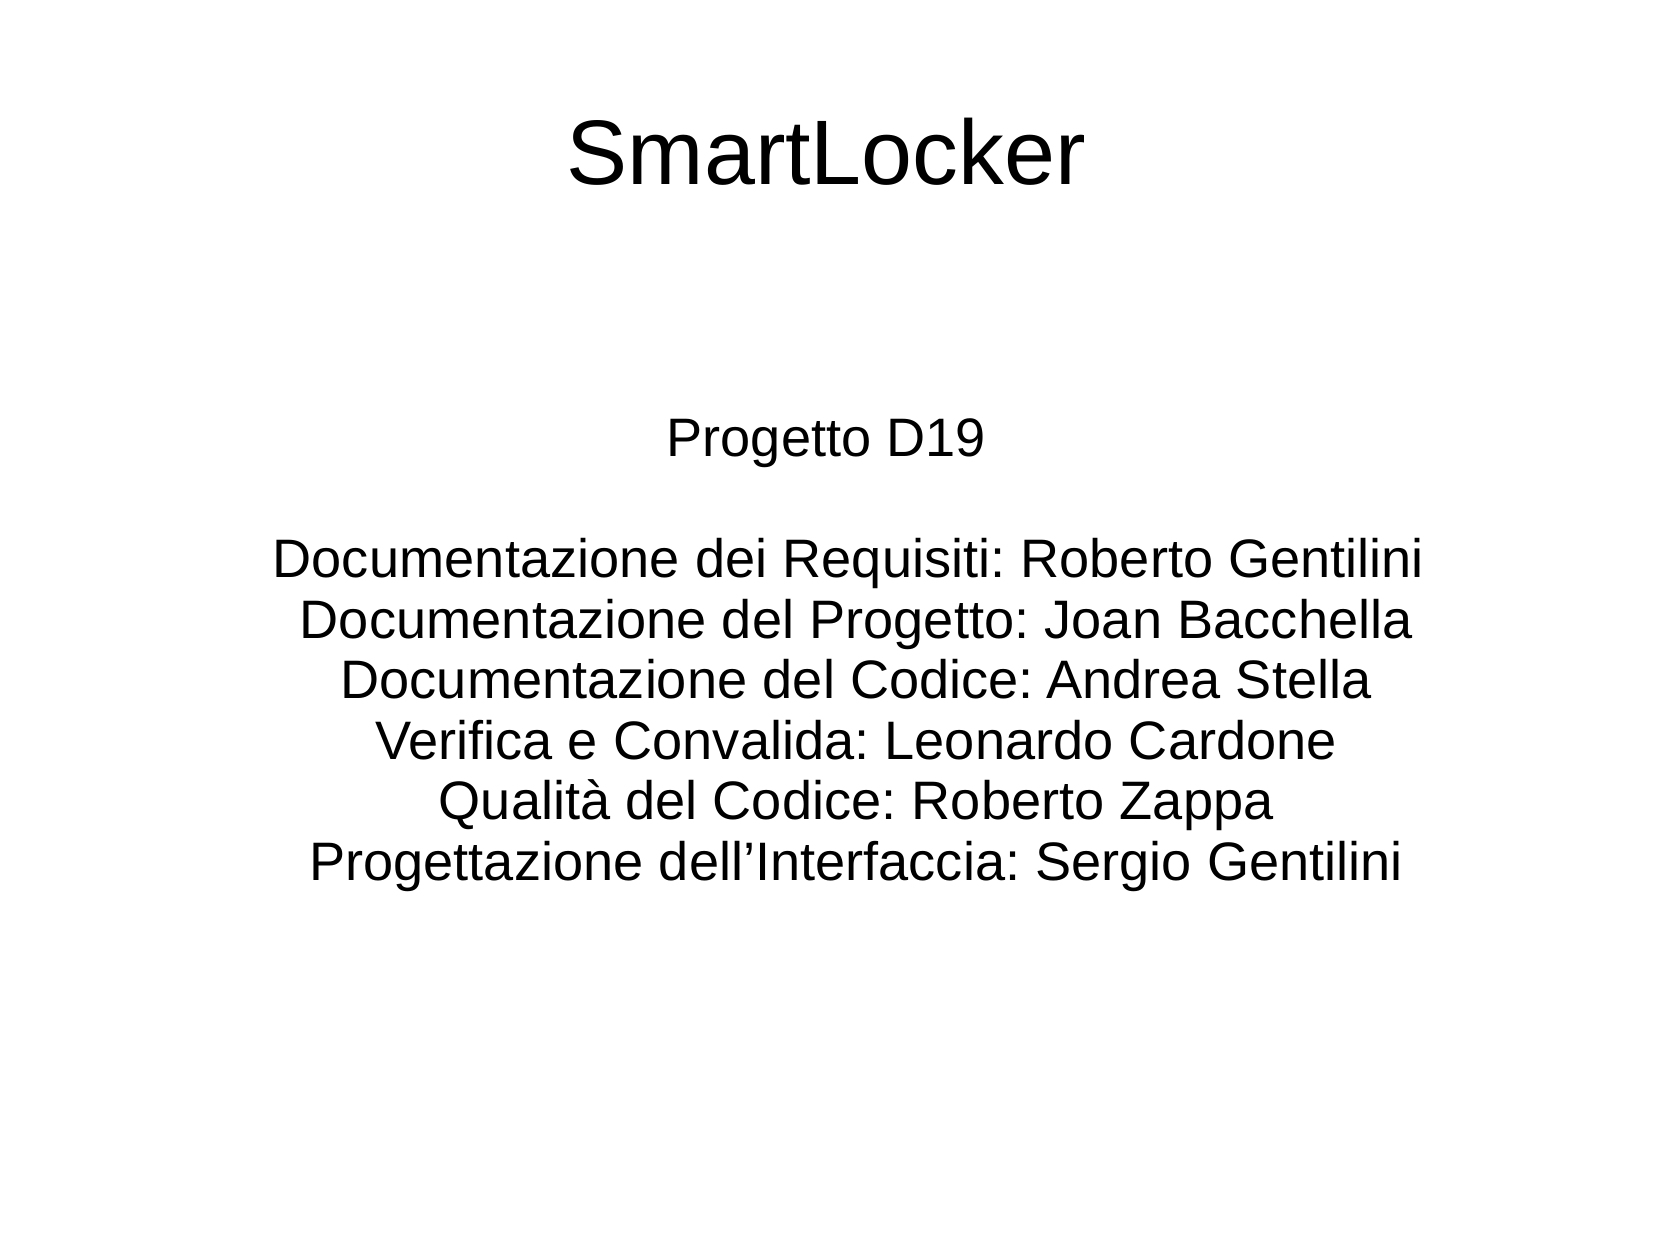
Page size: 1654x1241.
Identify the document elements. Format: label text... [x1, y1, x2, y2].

title SmartLocker [82, 49, 1571, 257]
subtitle Progetto D19 Documentazione dei Requisiti: Roberto Gentilini Documentazione del Progetto: Joan Bacchella Documentazione del Codice: Andrea Stella Verifica e Convalida: Leonardo Cardone Qualità del Codice: Roberto Zappa Progettazione dell’Interfaccia: Sergio Gentilini [82, 290, 1571, 1010]
